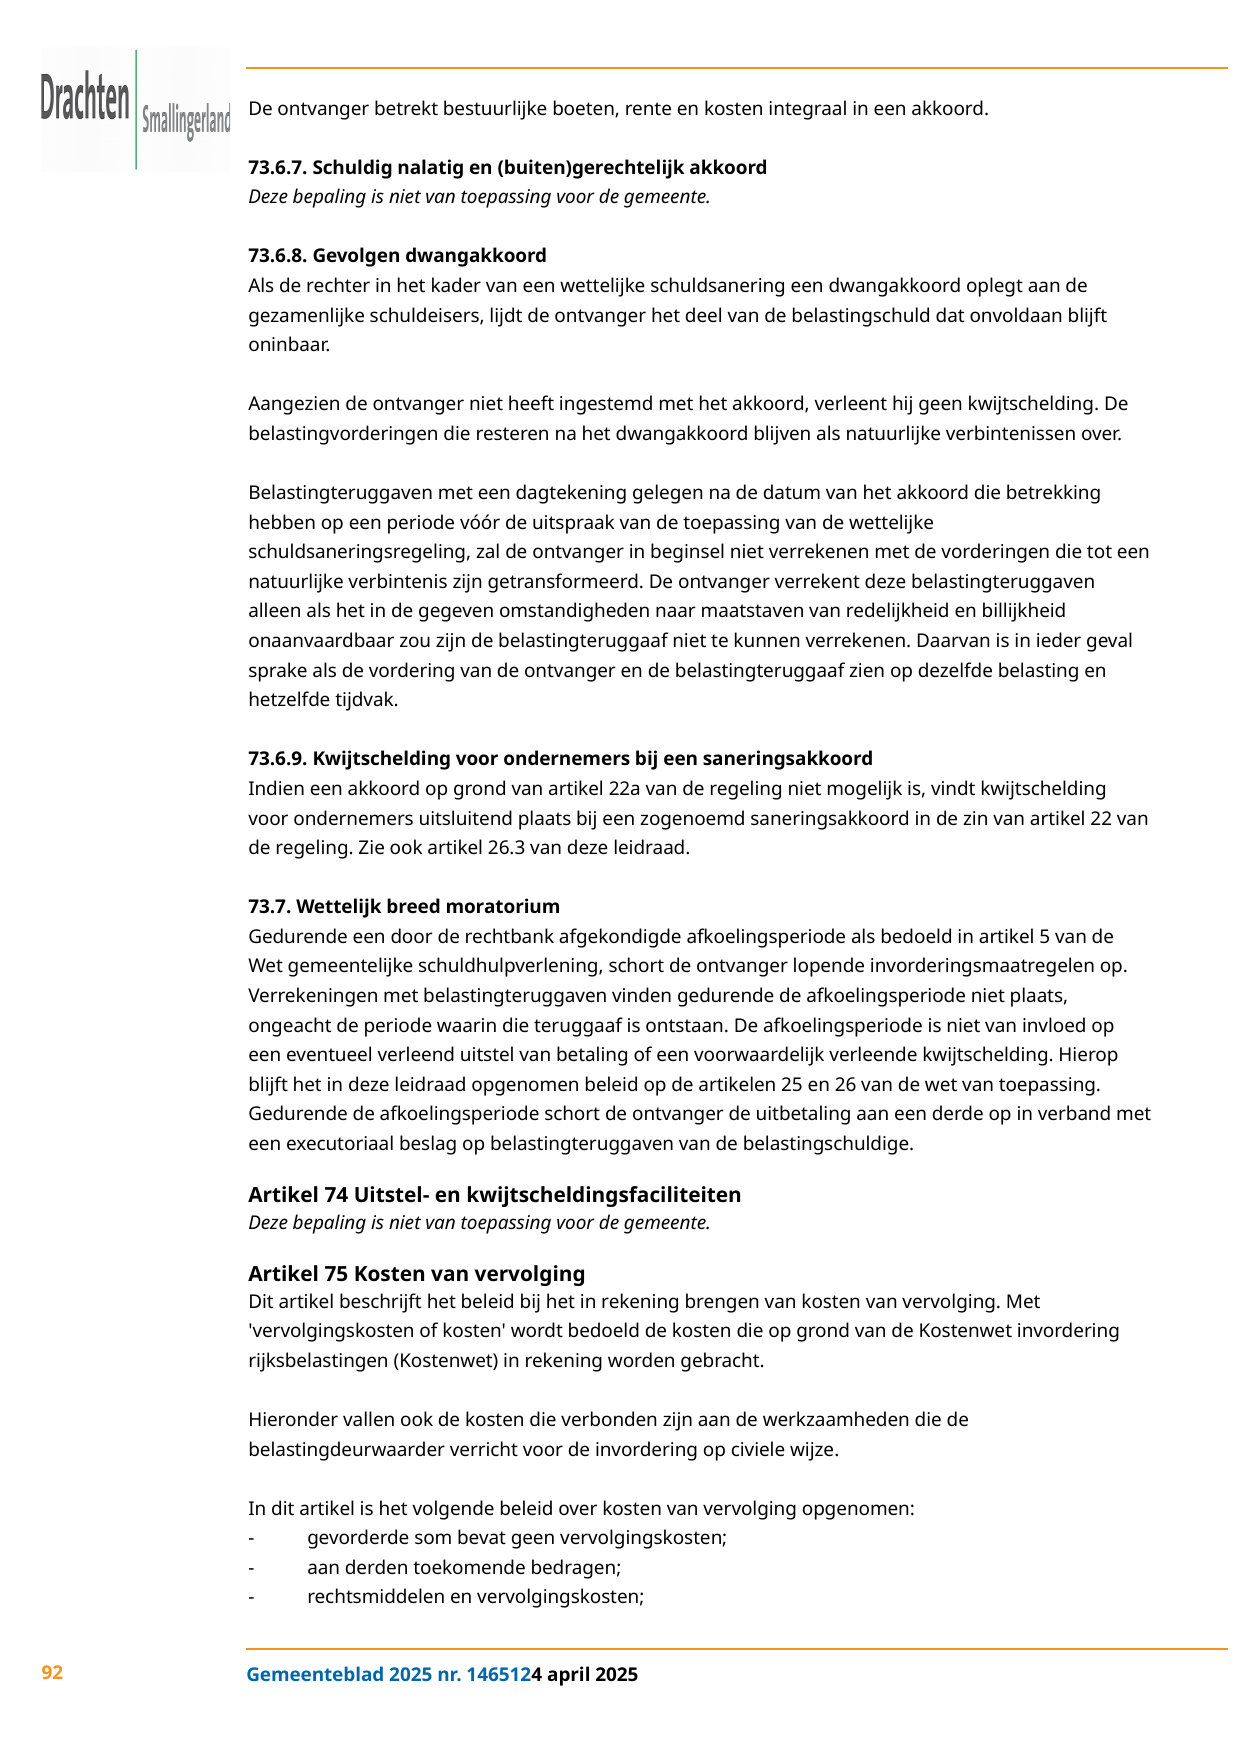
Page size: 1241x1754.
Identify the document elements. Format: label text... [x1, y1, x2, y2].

text 73.6.8. Gevolgen dwangakkoord [248, 243, 1152, 268]
text Deze bepaling is niet van toepassing voor de gemeente. [248, 1209, 1152, 1235]
text Dit artikel beschrijft het beleid bij het in rekening brengen van kosten van vervolging. Met 'vervolgingskosten of kosten' wordt bedoeld de kosten die op grond van de Kostenwet invordering rijksbelastingen (Kostenwet) in rekening worden gebracht. [248, 1288, 1152, 1373]
list gevorderde som bevat geen vervolgingskosten; [248, 1524, 1152, 1550]
text Hieronder vallen ook de kosten die verbonden zijn aan de werkzaamheden die de belastingdeurwaarder verricht voor de invordering op civiele wijze. [248, 1406, 1152, 1462]
text Belastingteruggaven met een dagtekening gelegen na de datum van het akkoord die betrekking hebben op een periode vóór de uitspraak van de toepassing van de wettelijke schuldsaneringsregeling, zal de ontvanger in beginsel niet verrekenen met de vorderingen die tot een natuurlijke verbintenis zijn getransformeerd. De ontvanger verrekent deze belastingteruggaven alleen als het in de gegeven omstandigheden naar maatstaven van redelijkheid en billijkheid onaanvaardbaar zou zijn de belastingteruggaaf niet te kunnen verrekenen. Daarvan is in ieder geval sprake als de vordering van de ontvanger en de belastingteruggaaf zien op dezelfde belasting en hetzelfde tijdvak. [248, 479, 1152, 712]
text Indien een akkoord op grond van artikel 22a van de regeling niet mogelijk is, vindt kwijtschelding voor ondernemers uitsluitend plaats bij een zogenoemd saneringsakkoord in de zin van artikel 22 van de regeling. Zie ook artikel 26.3 van deze leidraad. [248, 775, 1152, 860]
text 73.6.7. Schuldig nalatig en (buiten)gerechtelijk akkoord [248, 154, 1152, 180]
text 73.6.9. Kwijtschelding voor ondernemers bij een saneringsakkoord [248, 746, 1152, 771]
picture [41, 47, 231, 172]
text In dit artikel is het volgende beleid over kosten van vervolging opgenomen: [248, 1495, 1152, 1521]
text Artikel 75 Kosten van vervolging [248, 1259, 1152, 1288]
list rechtsmiddelen en vervolgingskosten; [248, 1584, 1152, 1609]
text Verrekeningen met belastingteruggaven vinden gedurende de afkoelingsperiode niet plaats, ongeacht de periode waarin die teruggaaf is ontstaan. De afkoelingsperiode is niet van invloed op een eventueel verleend uitstel van betaling of een voorwaardelijk verleende kwijtschelding. Hierop blijft het in deze leidraad opgenomen beleid op de artikelen 25 en 26 van de wet van toepassing. Gedurende de afkoelingsperiode schort de ontvanger de uitbetaling aan een derde op in verband met een executoriaal beslag op belastingteruggaven van de belastingschuldige. [248, 982, 1152, 1156]
text Aangezien de ontvanger niet heeft ingestemd met het akkoord, verleent hij geen kwijtschelding. De belastingvorderingen die resteren na het dwangakkoord blijven als natuurlijke verbintenissen over. [248, 391, 1152, 446]
text Als de rechter in het kader van een wettelijke schuldsanering een dwangakkoord oplegt aan de gezamenlijke schuldeisers, lijdt de ontvanger het deel van de belastingschuld dat onvoldaan blijft oninbaar. [248, 272, 1152, 357]
text De ontvanger betrekt bestuurlijke boeten, rente en kosten integraal in een akkoord. [248, 95, 1152, 121]
text Deze bepaling is niet van toepassing voor de gemeente. [248, 183, 1152, 209]
list aan derden toekomende bedragen; [248, 1554, 1152, 1580]
text Gedurende een door de rechtbank afgekondigde afkoelingsperiode als bedoeld in artikel 5 van de Wet gemeentelijke schuldhulpverlening, schort de ontvanger lopende invorderingsmaatregelen op. [248, 923, 1152, 978]
text 73.7. Wettelijk breed moratorium [248, 893, 1152, 919]
text Artikel 74 Uitstel- en kwijtscheldingsfaciliteiten [248, 1181, 1152, 1209]
